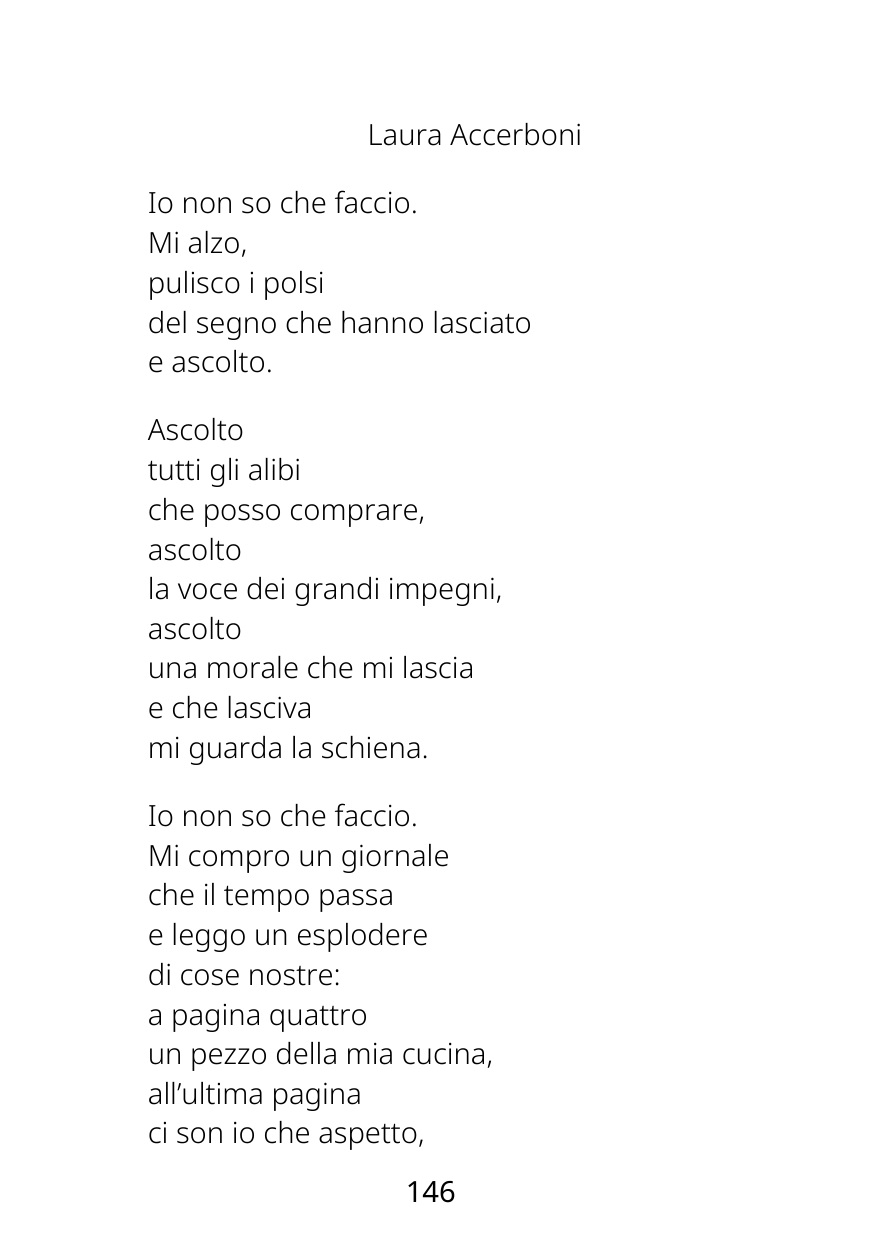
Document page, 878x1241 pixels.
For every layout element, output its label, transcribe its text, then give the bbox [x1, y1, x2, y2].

text e che lasciva [148, 687, 802, 727]
text mi guarda la schiena. [148, 727, 802, 767]
text ascolto [148, 608, 802, 648]
text Ascolto [148, 410, 802, 449]
text Io non so che faccio. [148, 183, 802, 222]
text e leggo un esplodere [148, 914, 802, 954]
text Mi alzo, [148, 222, 802, 262]
text a pagina quattro [148, 994, 802, 1033]
text che posso comprare, [148, 489, 802, 529]
text tutti gli alibi [148, 449, 802, 489]
text un pezzo della mia cucina, [148, 1033, 802, 1073]
text all’ultima pagina [148, 1073, 802, 1113]
text del segno che hanno lasciato [148, 302, 802, 342]
text di cose nostre: [148, 954, 802, 994]
text una morale che mi lascia [148, 648, 802, 687]
text Io non so che faccio. [148, 795, 802, 835]
text e ascolto. [148, 342, 802, 381]
text pulisco i polsi [148, 262, 802, 302]
text che il tempo passa [148, 875, 802, 914]
text ascolto [148, 529, 802, 568]
text Laura Accerboni [148, 115, 802, 154]
text Mi compro un giornale [148, 835, 802, 875]
text ci son io che aspetto, [148, 1113, 802, 1152]
text la voce dei grandi impegni, [148, 568, 802, 608]
